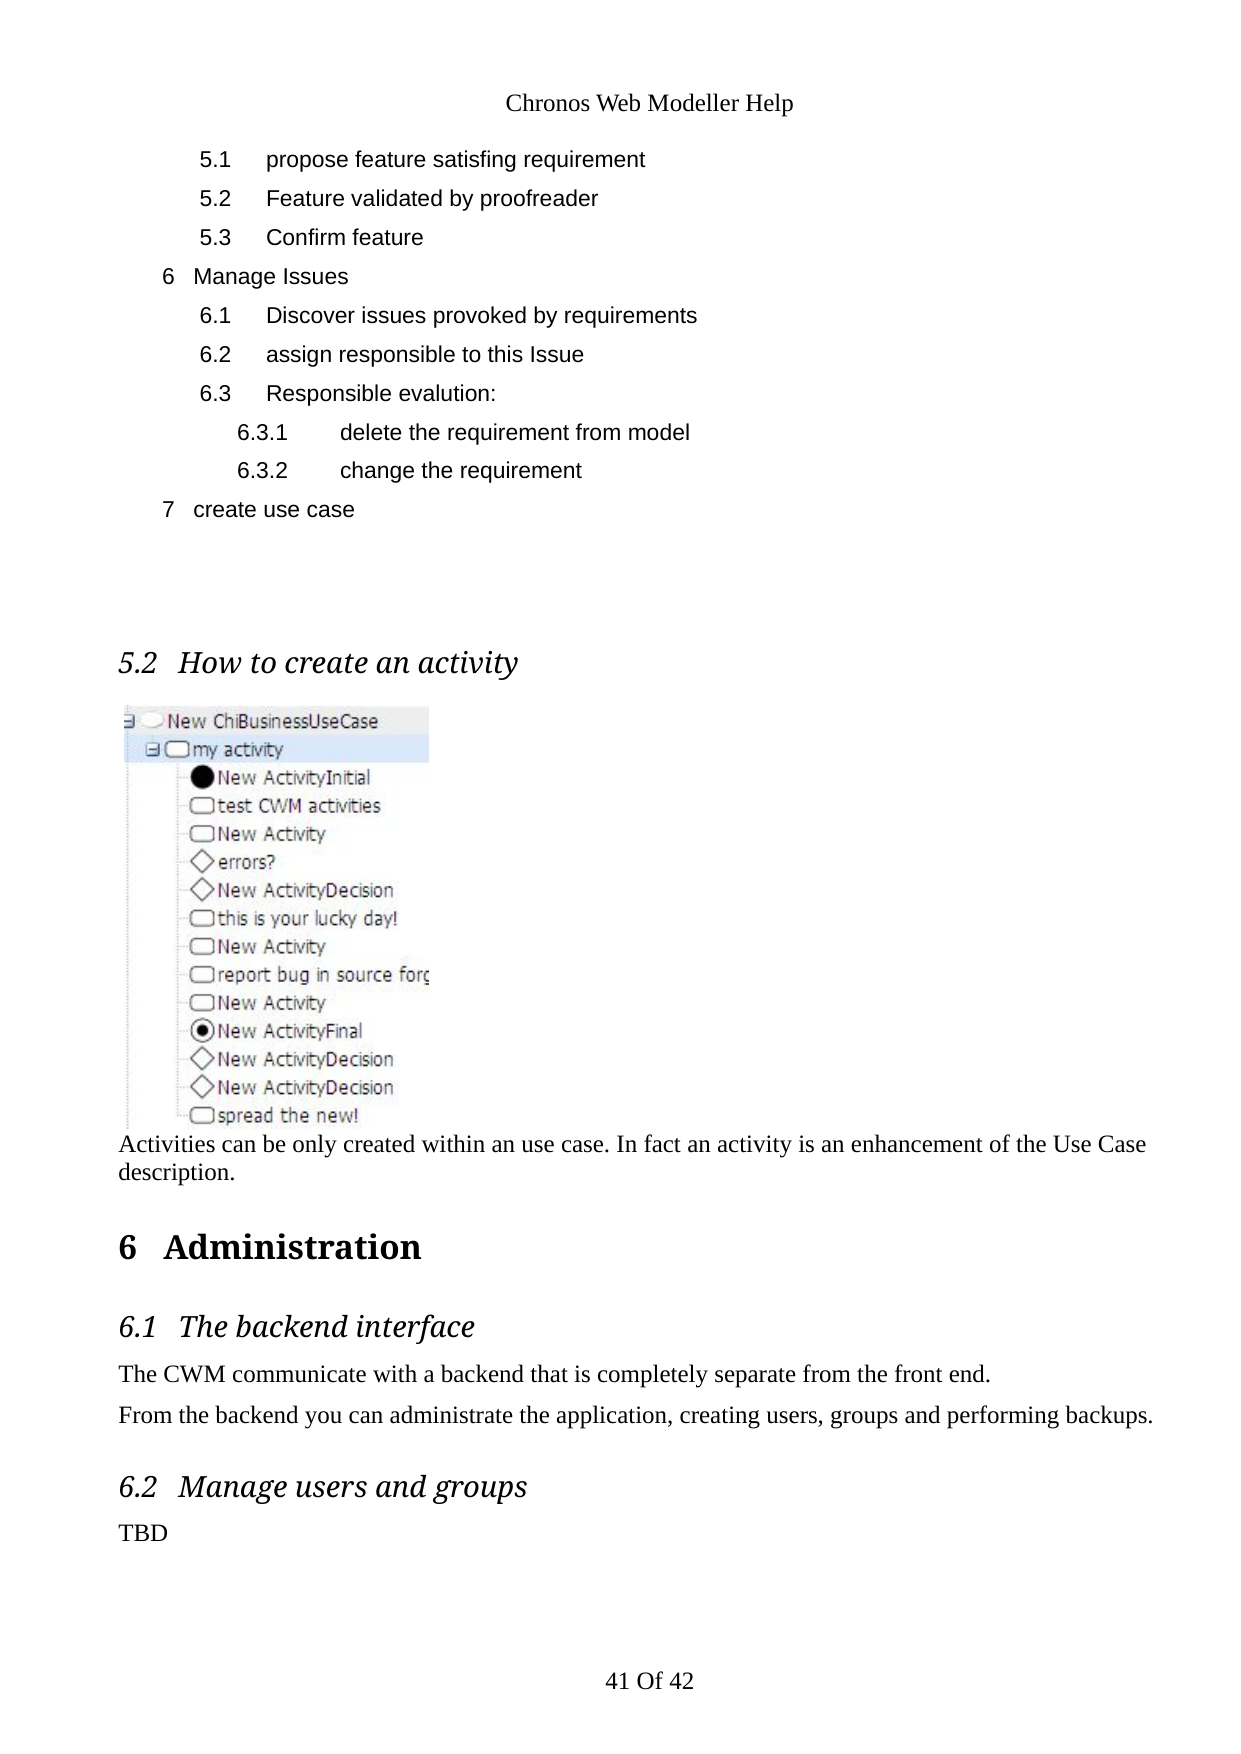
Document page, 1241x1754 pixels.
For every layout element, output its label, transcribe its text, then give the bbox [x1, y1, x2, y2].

subtitle How to create an activity [118, 642, 1181, 682]
text From the backend you can administrate the application, creating users, groups and performing backups. [118, 1400, 1181, 1429]
subtitle Manage users and groups [118, 1466, 1181, 1506]
list Feature validated by proofreader [193, 185, 1181, 212]
subtitle The backend interface [118, 1307, 1181, 1346]
text TBD [118, 1518, 1181, 1547]
picture [124, 705, 429, 1129]
list Manage Issues [156, 263, 1181, 289]
list change the requirement [231, 457, 1181, 484]
list Confirm feature [193, 224, 1181, 251]
list assign responsible to this Issue [193, 341, 1181, 367]
text The CWM communicate with a backend that is completely separate from the front end. [118, 1359, 1181, 1387]
text Activities can be only created within an use case. In fact an activity is an enhancement of the Use Case description. [118, 695, 1181, 1186]
list propose feature satisfing requirement [193, 146, 1181, 173]
subtitle Administration [118, 1224, 1181, 1269]
list delete the requirement from model [231, 418, 1181, 445]
list create use case [156, 496, 1181, 522]
list Discover issues provoked by requirements [193, 302, 1181, 328]
list Responsible evalution: [193, 379, 1181, 406]
